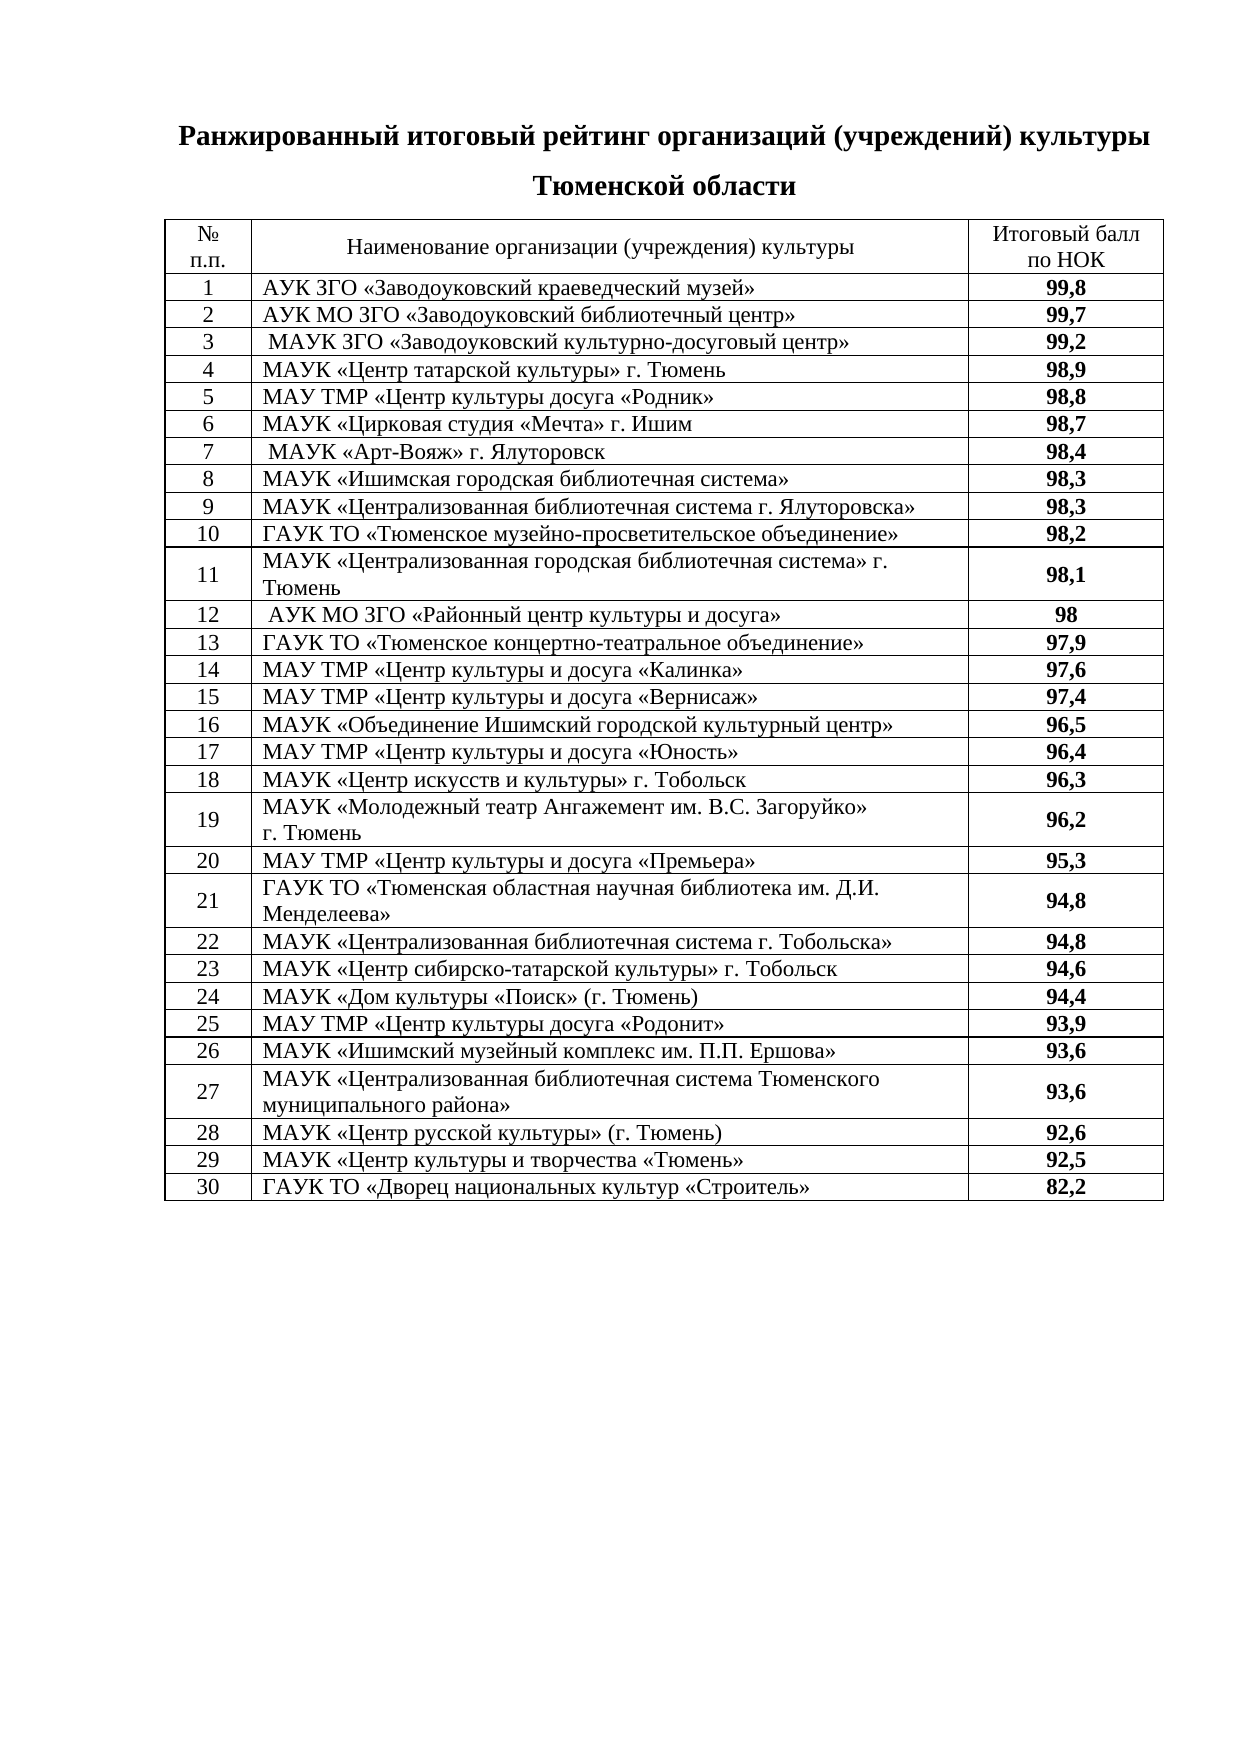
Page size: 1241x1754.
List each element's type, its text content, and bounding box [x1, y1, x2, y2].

table_cell 30 [166, 1174, 251, 1200]
table_header № п.п. [166, 220, 251, 272]
table_cell 98,1 [969, 548, 1163, 600]
table_cell ГАУК ТО «Тюменская областная научная библиотека им. Д.И. Менделеева» [252, 874, 968, 927]
table_cell МАУК «Центр русской культуры» (г. Тюмень) [252, 1119, 968, 1145]
table_cell 28 [166, 1119, 251, 1145]
table_cell 27 [166, 1065, 251, 1118]
table_cell ГАУК ТО «Дворец национальных культур «Строитель» [252, 1174, 968, 1200]
table_cell МАУК «Центр искусств и культуры» г. Тобольск [252, 766, 968, 792]
table_cell 99,7 [969, 301, 1163, 327]
table_cell МАУК «Объединение Ишимский городской культурный центр» [252, 711, 968, 737]
table_cell МАУ ТМР «Центр культуры и досуга «Калинка» [252, 656, 968, 682]
table_cell 3 [166, 328, 251, 355]
table_cell 93,6 [969, 1038, 1163, 1064]
table_cell 94,8 [969, 928, 1163, 954]
table_cell 97,9 [969, 629, 1163, 655]
table_cell 97,6 [969, 656, 1163, 682]
table_cell 13 [166, 629, 251, 655]
table_cell 2 [166, 301, 251, 327]
table_cell МАУК «Центр культуры и творчества «Тюмень» [252, 1146, 968, 1172]
table_cell 95,3 [969, 847, 1163, 873]
table_cell 24 [166, 983, 251, 1009]
table_cell 15 [166, 684, 251, 710]
table_header Итоговый балл по НОК [969, 220, 1163, 272]
table_cell АУК МО ЗГО «Районный центр культуры и досуга» [252, 601, 968, 628]
table_cell 98 [969, 601, 1163, 628]
table_cell 96,3 [969, 766, 1163, 792]
table_cell 10 [166, 520, 251, 546]
table_cell МАУ ТМР «Центр культуры и досуга «Юность» [252, 738, 968, 764]
table_cell МАУК «Дом культуры «Поиск» (г. Тюмень) [252, 983, 968, 1009]
table_cell 82,2 [969, 1174, 1163, 1200]
table_cell 99,2 [969, 328, 1163, 355]
table_cell МАУ ТМР «Центр культуры досуга «Родонит» [252, 1010, 968, 1036]
table_header Наименование организации (учреждения) культуры [252, 220, 968, 272]
table_cell АУК МО ЗГО «Заводоуковский библиотечный центр» [252, 301, 968, 327]
table_cell ГАУК ТО «Тюменское музейно-просветительское объединение» [252, 520, 968, 546]
table_cell МАУ ТМР «Центр культуры досуга «Родник» [252, 383, 968, 409]
table_cell 92,5 [969, 1146, 1163, 1172]
table_cell 6 [166, 411, 251, 437]
table_cell МАУК «Центр сибирско-татарской культуры» г. Тобольск [252, 955, 968, 982]
table_cell МАУК «Центр татарской культуры» г. Тюмень [252, 356, 968, 382]
table_cell 96,4 [969, 738, 1163, 764]
table_cell 7 [166, 438, 251, 464]
table_cell МАУК «Молодежный театр Ангажемент им. В.С. Загоруйко» г. Тюмень [252, 793, 968, 846]
table_cell МАУК «Централизованная библиотечная система Тюменского муниципального района» [252, 1065, 968, 1118]
table_cell 11 [166, 548, 251, 600]
table_cell 99,8 [969, 274, 1163, 300]
table_cell 14 [166, 656, 251, 682]
table_cell 26 [166, 1038, 251, 1064]
table_cell 98,3 [969, 465, 1163, 492]
table_cell 25 [166, 1010, 251, 1036]
table_cell 94,4 [969, 983, 1163, 1009]
table_cell 92,6 [969, 1119, 1163, 1145]
table_cell 93,6 [969, 1065, 1163, 1118]
table_cell МАУК «Арт-Вояж» г. Ялуторовск [252, 438, 968, 464]
table_cell 94,8 [969, 874, 1163, 927]
table_cell 9 [166, 493, 251, 519]
table_cell 29 [166, 1146, 251, 1172]
table_cell 16 [166, 711, 251, 737]
table_cell 5 [166, 383, 251, 409]
table_cell МАУК «Централизованная библиотечная система г. Ялуторовска» [252, 493, 968, 519]
table_cell 8 [166, 465, 251, 492]
subtitle Ранжированный итоговый рейтинг организаций (учреждений) культуры Тюменской области [177, 118, 1152, 202]
table_cell МАУК «Централизованная городская библиотечная система» г. Тюмень [252, 548, 968, 600]
table_cell 97,4 [969, 684, 1163, 710]
table_cell МАУ ТМР «Центр культуры и досуга «Вернисаж» [252, 684, 968, 710]
table_cell МАУК «Цирковая студия «Мечта» г. Ишим [252, 411, 968, 437]
table_cell 23 [166, 955, 251, 982]
table_cell 96,2 [969, 793, 1163, 846]
table_cell 94,6 [969, 955, 1163, 982]
table_cell 98,8 [969, 383, 1163, 409]
table_cell 18 [166, 766, 251, 792]
table_cell 98,2 [969, 520, 1163, 546]
table_cell АУК ЗГО «Заводоуковский краеведческий музей» [252, 274, 968, 300]
table_cell 22 [166, 928, 251, 954]
table_cell МАУК ЗГО «Заводоуковский культурно-досуговый центр» [252, 328, 968, 355]
table_cell 12 [166, 601, 251, 628]
table_cell 1 [166, 274, 251, 300]
table_cell ГАУК ТО «Тюменское концертно-театральное объединение» [252, 629, 968, 655]
table_cell 98,3 [969, 493, 1163, 519]
table_cell МАУК «Централизованная библиотечная система г. Тобольска» [252, 928, 968, 954]
table_cell 93,9 [969, 1010, 1163, 1036]
table_cell 98,9 [969, 356, 1163, 382]
table_cell 20 [166, 847, 251, 873]
table_cell 98,7 [969, 411, 1163, 437]
table_cell 96,5 [969, 711, 1163, 737]
table_cell МАУК «Ишимская городская библиотечная система» [252, 465, 968, 492]
table_cell МАУК «Ишимский музейный комплекс им. П.П. Ершова» [252, 1038, 968, 1064]
table_cell 17 [166, 738, 251, 764]
table_cell 4 [166, 356, 251, 382]
table_cell 98,4 [969, 438, 1163, 464]
table_cell 21 [166, 874, 251, 927]
table_cell МАУ ТМР «Центр культуры и досуга «Премьера» [252, 847, 968, 873]
table_cell 19 [166, 793, 251, 846]
